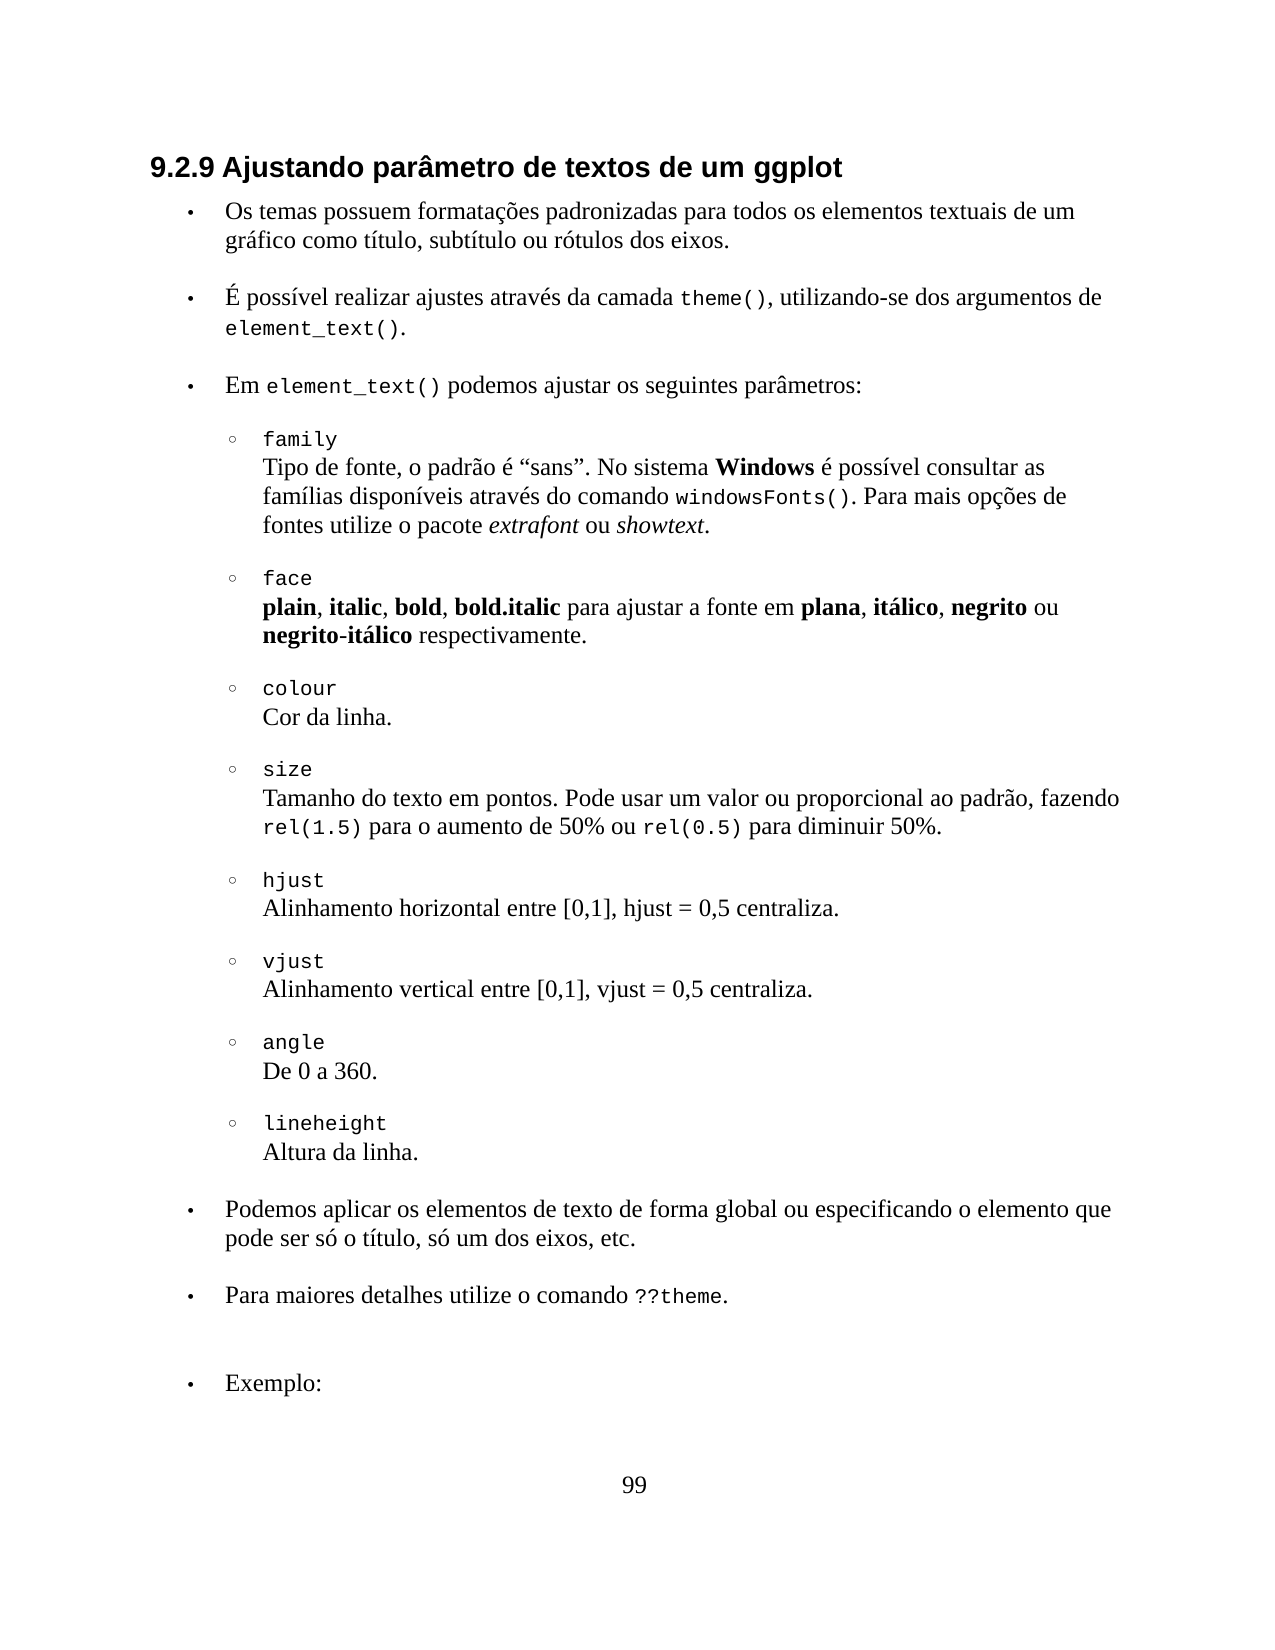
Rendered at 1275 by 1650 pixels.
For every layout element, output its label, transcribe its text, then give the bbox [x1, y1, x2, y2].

list hjust Alinhamento horizontal entre [0,1], hjust = 0,5 centraliza. [225, 870, 1125, 951]
list Para maiores detalhes utilize o comando ??theme. [187, 1281, 1125, 1339]
list face plain, italic, bold, bold.italic para ajustar a fonte em plana, itálico, negrito ou negrito-itálico respectivamente. [225, 568, 1125, 678]
list family Tipo de fonte, o padrão é “sans”. No sistema Windows é possível consultar as famílias disponíveis através do comando windowsFonts(). Para mais opções de fontes utilize o pacote extrafont ou showtext. [225, 428, 1125, 568]
list angle De 0 a 360. [225, 1032, 1125, 1113]
list Podemos aplicar os elementos de texto de forma global ou especificando o elemento que pode ser só o título, só um dos eixos, etc. [187, 1194, 1125, 1281]
list Exemplo: [187, 1368, 1125, 1425]
list lineheight Altura da linha. [225, 1113, 1125, 1194]
list É possível realizar ajustes através da camada theme(), utilizando-se dos argumentos de element_text(). [187, 282, 1125, 370]
list size Tamanho do texto em pontos. Pode usar um valor ou proporcional ao padrão, fazendo rel(1.5) para o aumento de 50% ou rel(0.5) para diminuir 50%. [225, 759, 1125, 870]
list colour Cor da linha. [225, 678, 1125, 759]
list Em element_text() podemos ajustar os seguintes parâmetros: [187, 370, 1125, 428]
list vjust Alinhamento vertical entre [0,1], vjust = 0,5 centraliza. [225, 951, 1125, 1032]
subtitle 9.2.9 Ajustando parâmetro de textos de um ggplot [150, 150, 1125, 183]
list Os temas possuem formatações padronizadas para todos os elementos textuais de um gráfico como título, subtítulo ou rótulos dos eixos. [187, 196, 1125, 282]
